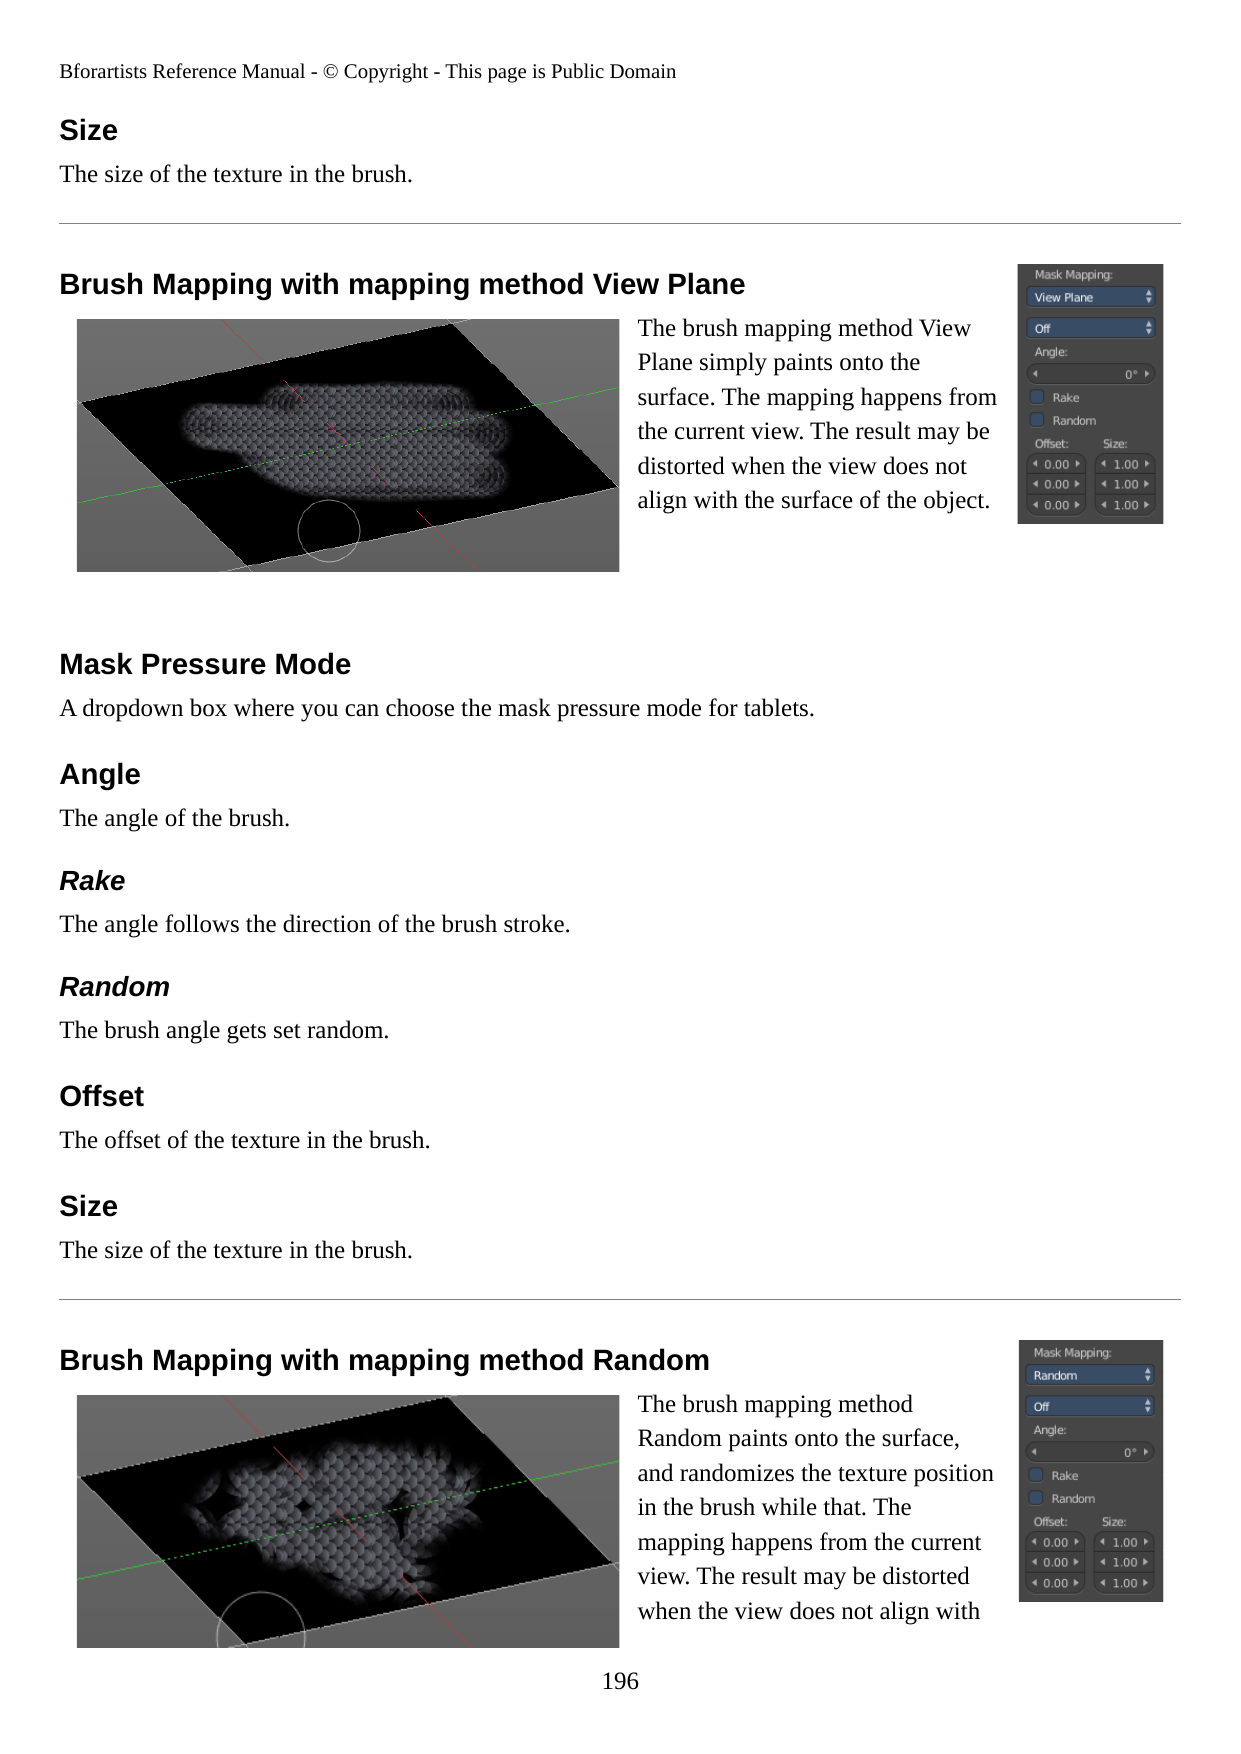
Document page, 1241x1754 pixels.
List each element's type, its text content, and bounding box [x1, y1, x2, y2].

picture [1017, 264, 1164, 524]
text The angle of the brush. [59, 803, 1181, 832]
picture [1018, 1340, 1164, 1602]
text The size of the texture in the brush. [59, 1235, 1181, 1264]
text The offset of the texture in the brush. [59, 1125, 1181, 1154]
picture [76, 319, 620, 572]
subtitle Size [59, 1189, 1181, 1222]
text The angle follows the direction of the brush stroke. [59, 909, 1181, 938]
text The brush angle gets set random. [59, 1015, 1181, 1044]
text The brush mapping method View Plane simply paints onto the surface. The mapping happens from the current view. The result may be distorted when the view does not align with the surface of the object. [59, 313, 1017, 514]
text The size of the texture in the brush. [59, 159, 1181, 188]
subtitle Brush Mapping with mapping method View Plane [59, 267, 1017, 300]
subtitle Rake [59, 865, 1181, 897]
subtitle Offset [59, 1079, 1181, 1112]
subtitle Angle [59, 757, 1181, 791]
subtitle Mask Pressure Mode [59, 647, 1181, 681]
text The brush mapping method Random paints onto the surface, and randomizes the texture position in the brush while that. The mapping happens from the current view. The result may be distorted when the view does not align with [59, 1389, 1181, 1624]
text A dropdown box where you can choose the mask pressure mode for tablets. [59, 693, 1181, 722]
picture [76, 1395, 620, 1648]
subtitle Size [59, 113, 1181, 146]
subtitle Random [59, 971, 1181, 1003]
subtitle Brush Mapping with mapping method Random [59, 1343, 1018, 1376]
